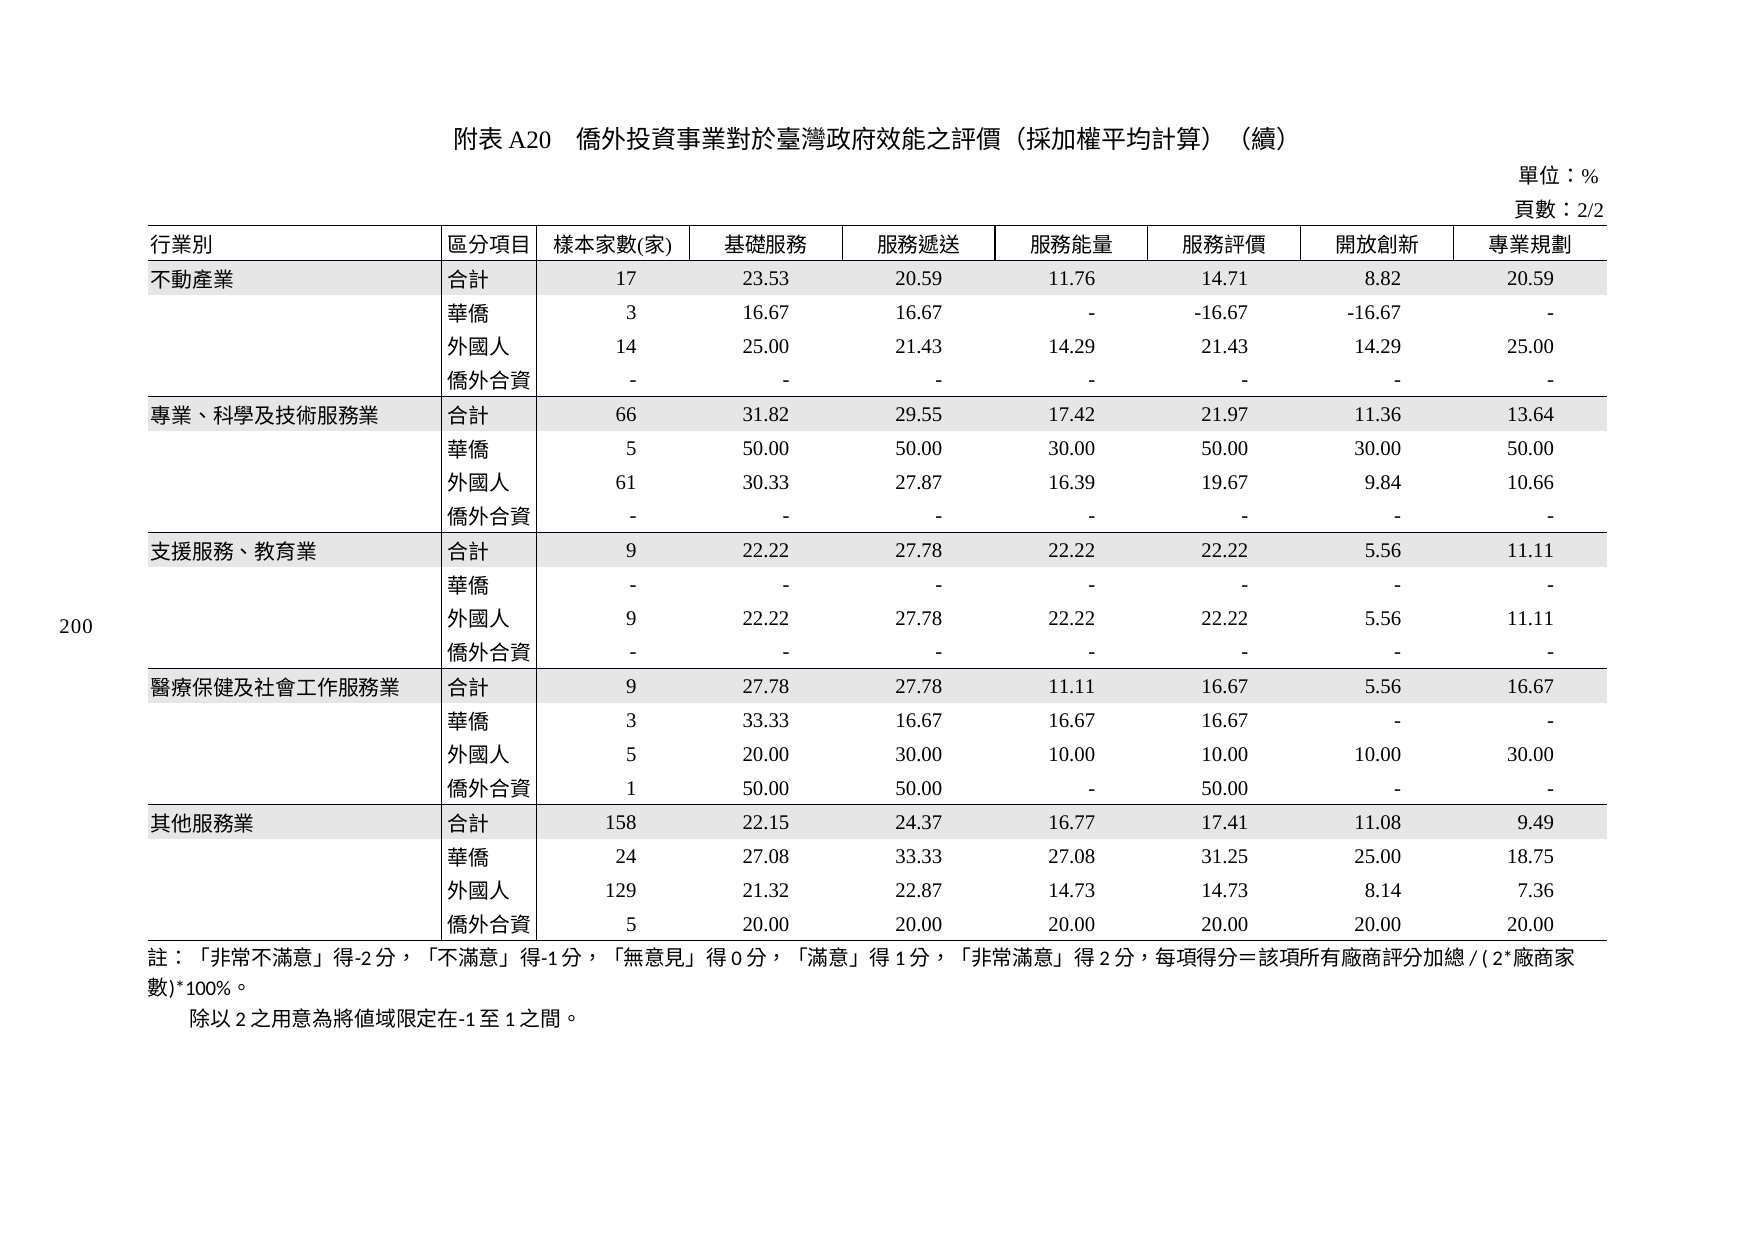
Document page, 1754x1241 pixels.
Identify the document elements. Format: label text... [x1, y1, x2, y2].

table_cell 16.67 [1454, 669, 1607, 703]
table_cell 33.33 [689, 703, 842, 737]
table_cell 8.82 [1301, 261, 1454, 295]
table_cell 5 [537, 737, 689, 771]
table_cell [148, 329, 441, 362]
table_cell 開放創新 [1301, 226, 1453, 260]
table_cell - [1301, 635, 1454, 668]
table_cell 華僑 [442, 567, 536, 601]
table_cell 16.67 [689, 295, 842, 329]
table_cell 5.56 [1301, 601, 1454, 634]
table_cell - [1148, 363, 1301, 396]
table_cell 22.22 [689, 533, 842, 567]
table_cell 單位：% [148, 158, 1607, 192]
table_cell - [1148, 635, 1301, 668]
table_cell 10.00 [995, 737, 1148, 771]
table_cell 20.00 [689, 907, 842, 940]
table_cell - [1301, 567, 1454, 601]
table_cell 17.41 [1148, 805, 1301, 839]
table_cell 樣本家數(家) [537, 226, 689, 260]
table_cell 21.32 [689, 873, 842, 907]
table_cell - [1301, 771, 1454, 804]
table_cell 30.00 [1454, 737, 1607, 771]
table_cell 31.25 [1148, 839, 1301, 873]
table_cell 服務評價 [1148, 226, 1300, 260]
table_cell 27.08 [689, 839, 842, 873]
table_cell 3 [537, 295, 689, 329]
table_cell - [1454, 499, 1607, 532]
table_cell [148, 839, 441, 873]
table_cell [148, 363, 441, 396]
table_header 附表A20 僑外投資事業對於臺灣政府效能之評價（採加權平均計算）（續） [148, 118, 1607, 158]
table_cell 基礎服務 [690, 226, 842, 260]
table_cell - [537, 567, 689, 601]
table_cell 20.59 [842, 261, 995, 295]
table_cell 16.67 [842, 703, 995, 737]
table_cell 20.00 [842, 907, 995, 940]
table_cell 11.76 [995, 261, 1148, 295]
table_cell 9.49 [1454, 805, 1607, 839]
table_cell [148, 873, 441, 907]
table_cell 外國人 [442, 873, 536, 907]
table_cell - [995, 363, 1148, 396]
table_cell 30.33 [689, 465, 842, 498]
table_cell [148, 431, 441, 465]
table_cell - [842, 567, 995, 601]
table_cell [148, 635, 441, 668]
table_cell [148, 601, 441, 634]
table_cell 11.11 [1454, 533, 1607, 567]
table_cell 10.66 [1454, 465, 1607, 498]
table_cell 14.29 [995, 329, 1148, 362]
table_cell 20.00 [995, 907, 1148, 940]
table_cell 服務遞送 [843, 226, 994, 260]
table_cell 9 [537, 669, 689, 703]
table_cell 不動產業 [148, 261, 441, 295]
table_cell 醫療保健及社會工作服務業 [148, 669, 441, 703]
table_cell - [537, 635, 689, 668]
table_cell 25.00 [1301, 839, 1454, 873]
table_cell 20.00 [1148, 907, 1301, 940]
table_cell - [537, 499, 689, 532]
table_cell 50.00 [1148, 431, 1301, 465]
table_cell 13.64 [1454, 397, 1607, 431]
table_cell - [1454, 295, 1607, 329]
table_cell - [995, 499, 1148, 532]
table_cell 14.29 [1301, 329, 1454, 362]
table_cell 華僑 [442, 431, 536, 465]
table_cell 11.08 [1301, 805, 1454, 839]
table_cell 合計 [442, 397, 536, 431]
table_cell 10.00 [1301, 737, 1454, 771]
table_cell 7.36 [1454, 873, 1607, 907]
table_cell -16.67 [1148, 295, 1301, 329]
table_cell 158 [537, 805, 689, 839]
table_cell 僑外合資 [442, 635, 536, 668]
table_cell 22.22 [995, 533, 1148, 567]
table_cell [148, 771, 441, 804]
table_cell 29.55 [842, 397, 995, 431]
table_cell 50.00 [1148, 771, 1301, 804]
table_cell 合計 [442, 533, 536, 567]
table_cell - [1454, 703, 1607, 737]
table_cell 17 [537, 261, 689, 295]
table_cell 1 [537, 771, 689, 804]
table_cell 華僑 [442, 839, 536, 873]
table_cell 21.43 [842, 329, 995, 362]
table_cell 50.00 [689, 431, 842, 465]
table_cell 16.77 [995, 805, 1148, 839]
table_cell 33.33 [842, 839, 995, 873]
table_cell 外國人 [442, 601, 536, 634]
table_cell 20.00 [1301, 907, 1454, 940]
table_cell - [842, 363, 995, 396]
table_cell 5 [537, 431, 689, 465]
table_cell 20.00 [689, 737, 842, 771]
table_cell [148, 295, 441, 329]
text 註：「非常不滿意」得-2分，「不滿意」得-1分，「無意見」得0分，「滿意」得1分，「非常滿意」得2分，每項得分＝該項所有廠商評分加總 / ( 2*廠商家數)*100%。 除以2之用意為將値域限定在-1至1之間。 [148, 941, 1631, 1032]
table_cell 50.00 [842, 771, 995, 804]
table_cell 27.78 [842, 533, 995, 567]
table_cell [148, 499, 441, 532]
table_cell - [537, 363, 689, 396]
table_cell 僑外合資 [442, 907, 536, 940]
table_cell 16.67 [1148, 703, 1301, 737]
table_cell 22.22 [1148, 601, 1301, 634]
table_cell 21.43 [1148, 329, 1301, 362]
table_cell 16.39 [995, 465, 1148, 498]
table_cell 20.00 [1454, 907, 1607, 940]
table_cell - [1301, 703, 1454, 737]
table_cell 僑外合資 [442, 499, 536, 532]
table_cell 27.08 [995, 839, 1148, 873]
table_cell 27.78 [689, 669, 842, 703]
table_cell 19.67 [1148, 465, 1301, 498]
table_cell - [1454, 363, 1607, 396]
table_cell 14.73 [1148, 873, 1301, 907]
table_cell - [689, 567, 842, 601]
table_cell 8.14 [1301, 873, 1454, 907]
table_cell - [1301, 363, 1454, 396]
table_cell - [995, 635, 1148, 668]
table_cell [148, 567, 441, 601]
table_cell - [1454, 635, 1607, 668]
table_cell 21.97 [1148, 397, 1301, 431]
table_cell 50.00 [842, 431, 995, 465]
table_cell 14.73 [995, 873, 1148, 907]
table_cell 16.67 [1148, 669, 1301, 703]
table_cell 華僑 [442, 703, 536, 737]
table_cell 22.22 [689, 601, 842, 634]
table_cell 10.00 [1148, 737, 1301, 771]
table_cell 11.36 [1301, 397, 1454, 431]
table_cell 22.22 [1148, 533, 1301, 567]
table_cell - [1301, 499, 1454, 532]
table_cell 16.67 [995, 703, 1148, 737]
table_cell 僑外合資 [442, 363, 536, 396]
table_cell -16.67 [1301, 295, 1454, 329]
table_cell 14 [537, 329, 689, 362]
table_cell 27.78 [842, 601, 995, 634]
table_cell - [842, 499, 995, 532]
table_cell - [689, 499, 842, 532]
table_cell 區分項目 [442, 226, 536, 260]
table_cell - [995, 567, 1148, 601]
table_cell 18.75 [1454, 839, 1607, 873]
table_cell 11.11 [1454, 601, 1607, 634]
table_cell 5 [537, 907, 689, 940]
table_cell 24.37 [842, 805, 995, 839]
table_cell 合計 [442, 669, 536, 703]
table_cell 30.00 [1301, 431, 1454, 465]
table_cell 外國人 [442, 329, 536, 362]
table_cell - [1454, 771, 1607, 804]
table_cell 5.56 [1301, 533, 1454, 567]
table_cell [148, 703, 441, 737]
table_cell 合計 [442, 805, 536, 839]
table_cell 其他服務業 [148, 805, 441, 839]
table_cell 27.87 [842, 465, 995, 498]
table_cell 129 [537, 873, 689, 907]
table_cell 僑外合資 [442, 771, 536, 804]
table_cell [148, 737, 441, 771]
table_cell 20.59 [1454, 261, 1607, 295]
table_cell 25.00 [689, 329, 842, 362]
table_cell 50.00 [1454, 431, 1607, 465]
table_cell [148, 465, 441, 498]
table_cell - [1148, 567, 1301, 601]
table_cell 30.00 [842, 737, 995, 771]
table_cell - [995, 771, 1148, 804]
table_cell 行業別 [148, 226, 441, 260]
table_cell 22.15 [689, 805, 842, 839]
table_cell 61 [537, 465, 689, 498]
table_cell 外國人 [442, 465, 536, 498]
table_cell 9 [537, 601, 689, 634]
table_cell 合計 [442, 261, 536, 295]
table_cell 頁數：2/2 [148, 192, 1607, 225]
table_cell 9.84 [1301, 465, 1454, 498]
table_cell - [689, 363, 842, 396]
table_cell 服務能量 [996, 226, 1147, 260]
table_cell 25.00 [1454, 329, 1607, 362]
table_cell 華僑 [442, 295, 536, 329]
table_cell 16.67 [842, 295, 995, 329]
table_cell 9 [537, 533, 689, 567]
table_cell - [1148, 499, 1301, 532]
table_cell [148, 907, 441, 940]
table_cell 22.87 [842, 873, 995, 907]
table_cell 23.53 [689, 261, 842, 295]
table_cell 31.82 [689, 397, 842, 431]
table_cell 外國人 [442, 737, 536, 771]
table_cell - [995, 295, 1148, 329]
table_cell 24 [537, 839, 689, 873]
table_cell 3 [537, 703, 689, 737]
table_cell - [1454, 567, 1607, 601]
table_cell 14.71 [1148, 261, 1301, 295]
table_cell 支援服務、教育業 [148, 533, 441, 567]
table_cell 50.00 [689, 771, 842, 804]
table_cell 11.11 [995, 669, 1148, 703]
table_cell 專業、科學及技術服務業 [148, 397, 441, 431]
table_cell 5.56 [1301, 669, 1454, 703]
table_cell 17.42 [995, 397, 1148, 431]
table_cell 22.22 [995, 601, 1148, 634]
table_cell 27.78 [842, 669, 995, 703]
table_cell 專業規劃 [1454, 226, 1607, 260]
table_cell 30.00 [995, 431, 1148, 465]
table_cell - [689, 635, 842, 668]
table_cell 66 [537, 397, 689, 431]
table_cell - [842, 635, 995, 668]
